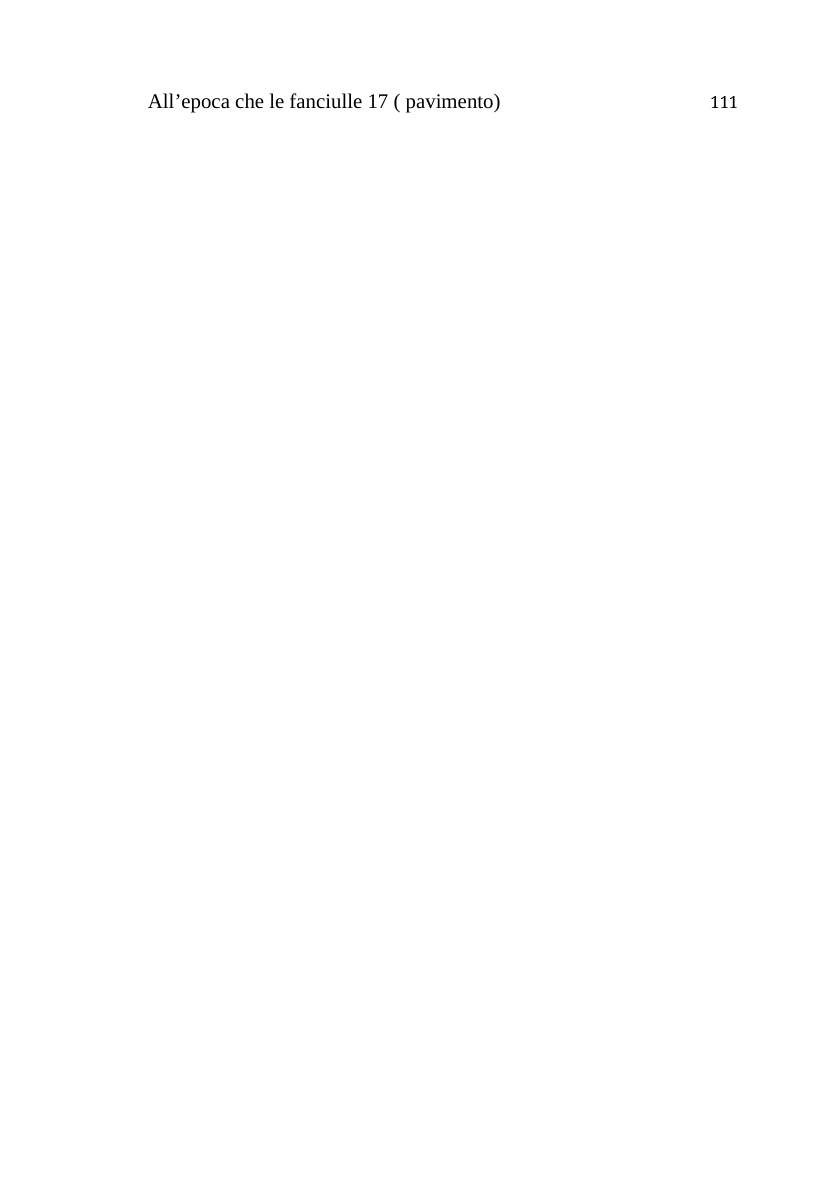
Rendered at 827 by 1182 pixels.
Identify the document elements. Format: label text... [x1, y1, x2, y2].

text All’epoca che le fanciulle 17 ( pavimento) 111 [148, 88, 738, 113]
